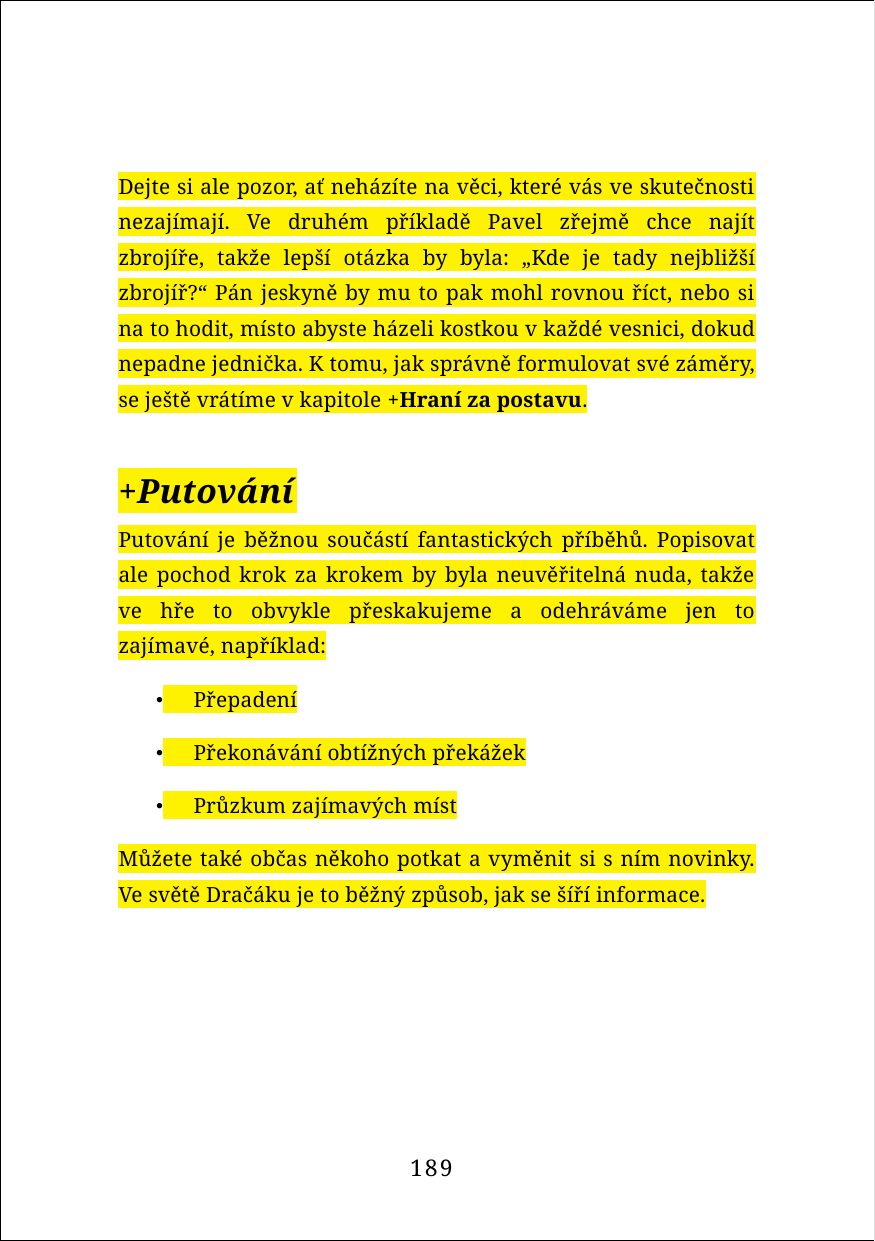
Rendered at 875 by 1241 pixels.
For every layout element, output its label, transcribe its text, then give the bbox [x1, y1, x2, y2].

text Putování je běžnou součástí fantastických příběhů. Popisovat ale pochod krok za krokem by byla neuvěřitelná nuda, takže ve hře to obvykle přeskakujeme a odehráváme jen to zajímavé, například: [118, 525, 756, 660]
text Dejte si ale pozor, ať neházíte na věci, které vás ve skutečnosti nezajímají. Ve druhém příkladě Pavel zřejmě chce najít zbrojíře, takže lepší otázka by byla: „Kde je tady nejbližší zbrojíř?“ Pán jeskyně by mu to pak mohl rovnou říct, nebo si na to hodit, místo abyste házeli kostkou v každé vesnici, dokud nepadne jednička. K tomu, jak správně formulovat své záměry, se ještě vrátíme v kapitole +Hraní za postavu. [118, 172, 756, 413]
list Přepadení [156, 685, 756, 713]
subtitle +Putování [118, 468, 756, 513]
text Můžete také občas někoho potkat a vyměnit si s ním novinky. Ve světě Dračáku je to běžný způsob, jak se šíří informace. [118, 844, 756, 908]
list Překonávání obtížných překážek [156, 738, 756, 766]
list Průzkum zajímavých míst [156, 791, 756, 819]
